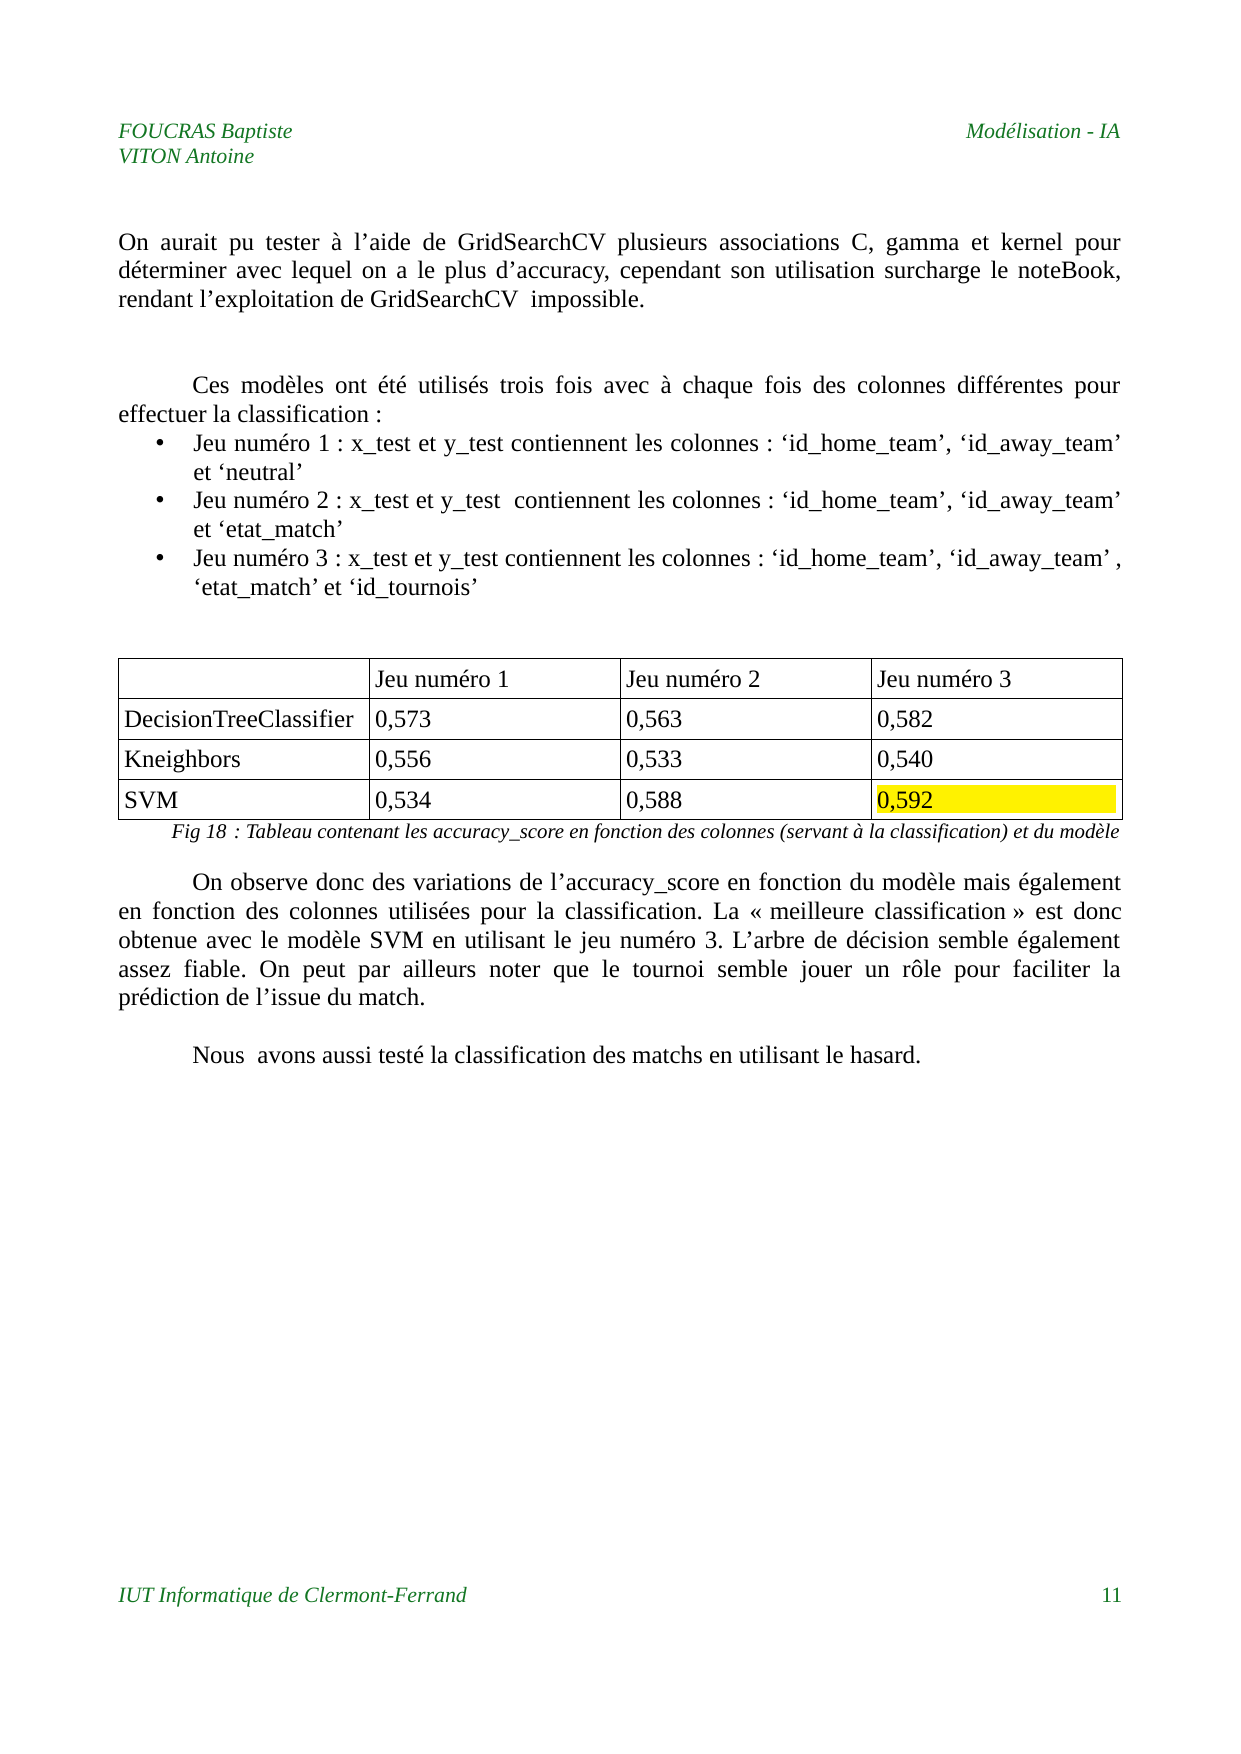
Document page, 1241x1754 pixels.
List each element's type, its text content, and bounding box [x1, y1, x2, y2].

text Fig 18 : Tableau contenant les accuracy_score en fonction des colonnes (servant à la classification) et du modèle [118, 820, 1122, 843]
table_cell 0,582 [872, 699, 1122, 739]
table_cell 0,540 [872, 740, 1122, 779]
table_cell DecisionTreeClassifier [119, 699, 369, 739]
table_cell 0,563 [621, 699, 871, 739]
table_cell 0,592 [872, 780, 1122, 819]
table_header Jeu numéro 1 [370, 659, 620, 698]
table_header [119, 659, 369, 698]
list Jeu numéro 3 : x_test et y_test contiennent les colonnes : ‘id_home_team’, ‘id_away_team’ , ‘etat_match’ et ‘id_tournois’ [156, 543, 1122, 601]
table_cell Kneighbors [119, 740, 369, 779]
text On aurait pu tester à l’aide de GridSearchCV plusieurs associations C, gamma et kernel pour déterminer avec lequel on a le plus d’accuracy, cependant son utilisation surcharge le noteBook, rendant l’exploitation de GridSearchCV impossible. [118, 227, 1122, 313]
text Ces modèles ont été utilisés trois fois avec à chaque fois des colonnes différentes pour effectuer la classification : [118, 371, 1122, 428]
table_cell 0,556 [370, 740, 620, 779]
table_header Jeu numéro 3 [872, 659, 1122, 698]
list Jeu numéro 1 : x_test et y_test contiennent les colonnes : ‘id_home_team’, ‘id_away_team’ et ‘neutral’ [156, 428, 1122, 486]
text On observe donc des variations de l’accuracy_score en fonction du modèle mais également en fonction des colonnes utilisées pour la classification. La « meilleure classification » est donc obtenue avec le modèle SVM en utilisant le jeu numéro 3. L’arbre de décision semble également assez fiable. On peut par ailleurs noter que le tournoi semble jouer un rôle pour faciliter la prédiction de l’issue du match. [118, 867, 1122, 1011]
text Nous avons aussi testé la classification des matchs en utilisant le hasard. [118, 1040, 1122, 1069]
table_cell 0,573 [370, 699, 620, 739]
table_header Jeu numéro 2 [621, 659, 871, 698]
table_cell 0,588 [621, 780, 871, 819]
list Jeu numéro 2 : x_test et y_test contiennent les colonnes : ‘id_home_team’, ‘id_away_team’ et ‘etat_match’ [156, 486, 1122, 543]
table_cell 0,534 [370, 780, 620, 819]
table_cell 0,533 [621, 740, 871, 779]
table_cell SVM [119, 780, 369, 819]
